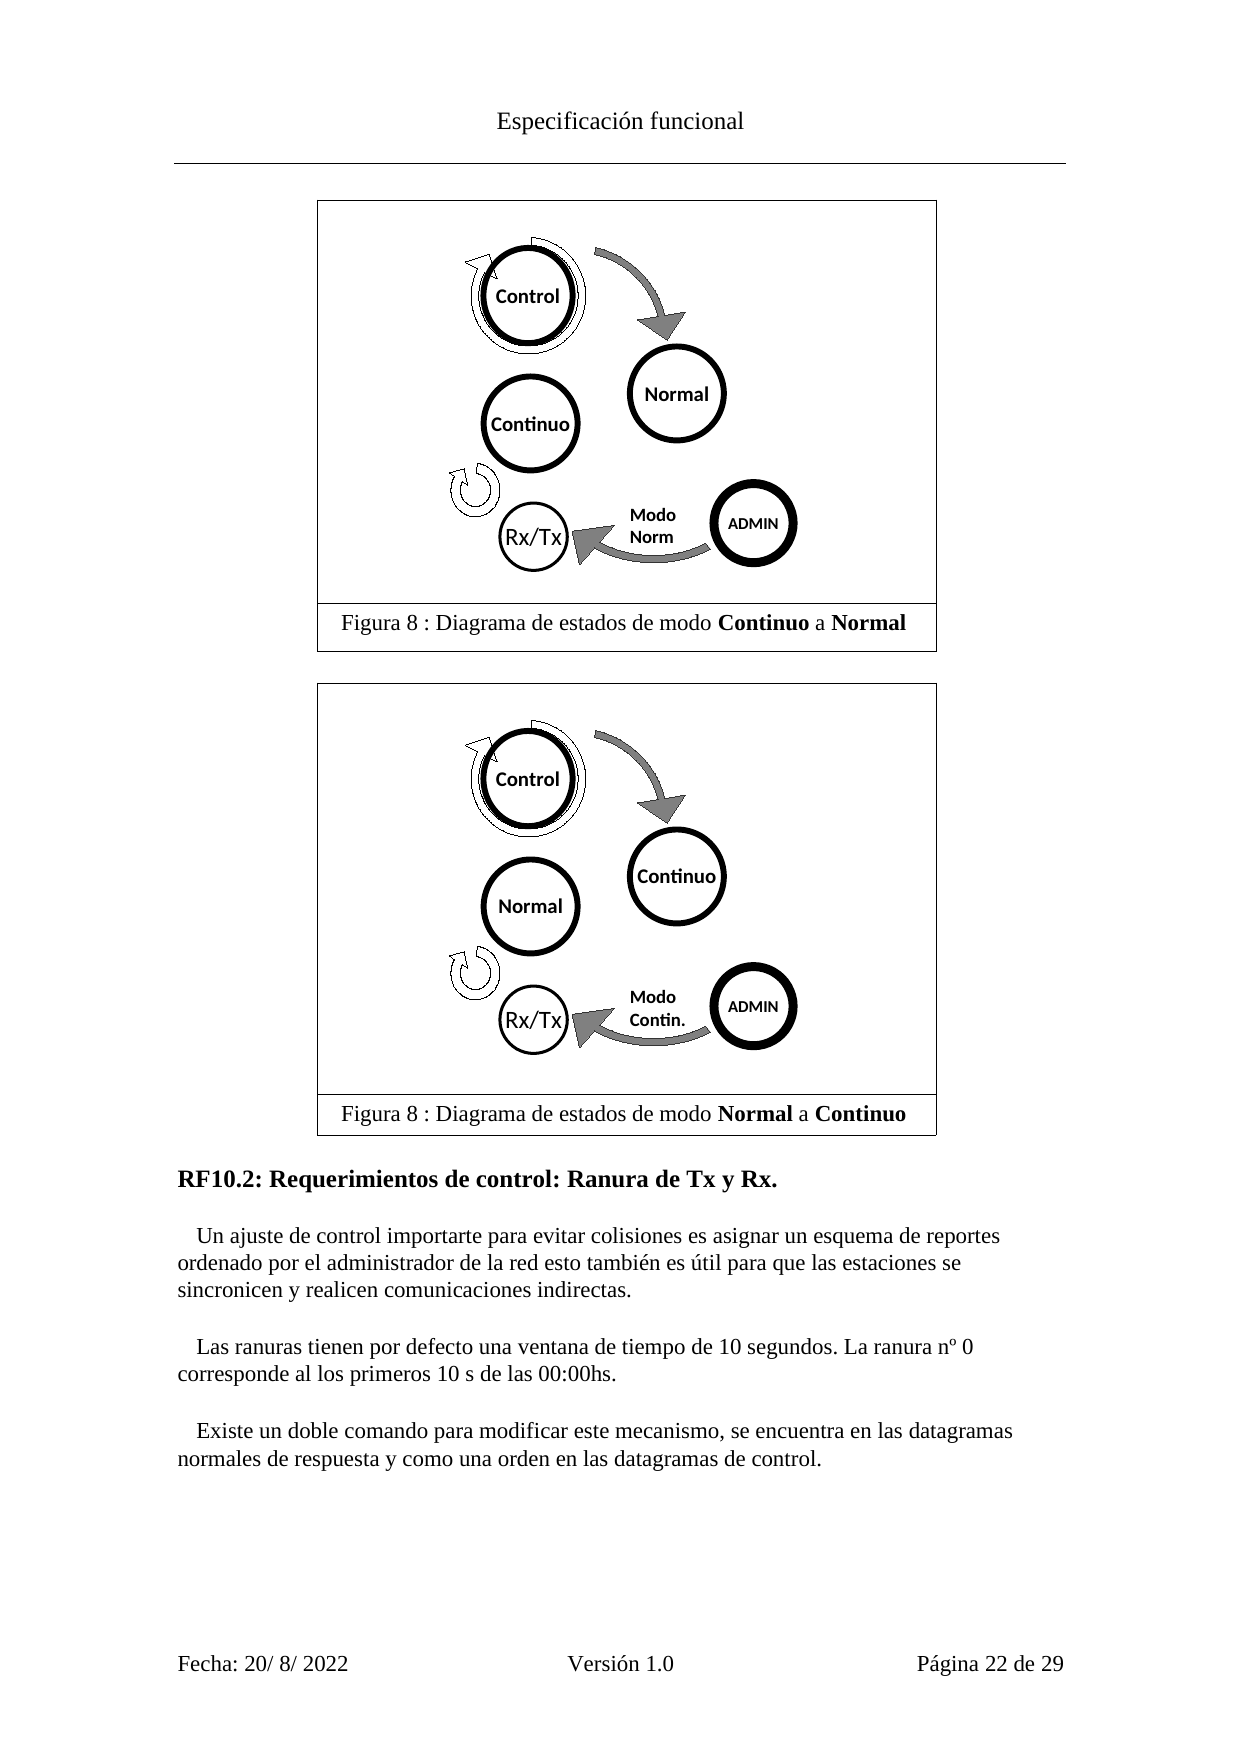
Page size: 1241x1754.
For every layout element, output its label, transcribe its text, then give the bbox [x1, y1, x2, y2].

table_header [318, 684, 936, 1094]
text Las ranuras tienen por defecto una ventana de tiempo de 10 segundos. La ranura nº 0 corresponde al los primeros 10 s de las 00:00hs. [177, 1333, 1061, 1387]
subtitle RF10.2: Requerimientos de control: Ranura de Tx y Rx. [177, 1134, 1061, 1220]
text Existe un doble comando para modificar este mecanismo, se encuentra en las datagramas normales de respuesta y como una orden en las datagramas de control. [177, 1418, 1061, 1471]
table_header [318, 201, 936, 603]
text Un ajuste de control importarte para evitar colisiones es asignar un esquema de reportes ordenado por el administrador de la red esto también es útil para que las estaciones se sincronicen y realicen comunicaciones indirectas. [177, 1222, 1061, 1303]
table_cell Figura 8 : Diagrama de estados de modo Continuo a Normal [318, 604, 936, 651]
table_cell Figura 8 : Diagrama de estados de modo Normal a Continuo [318, 1095, 936, 1134]
